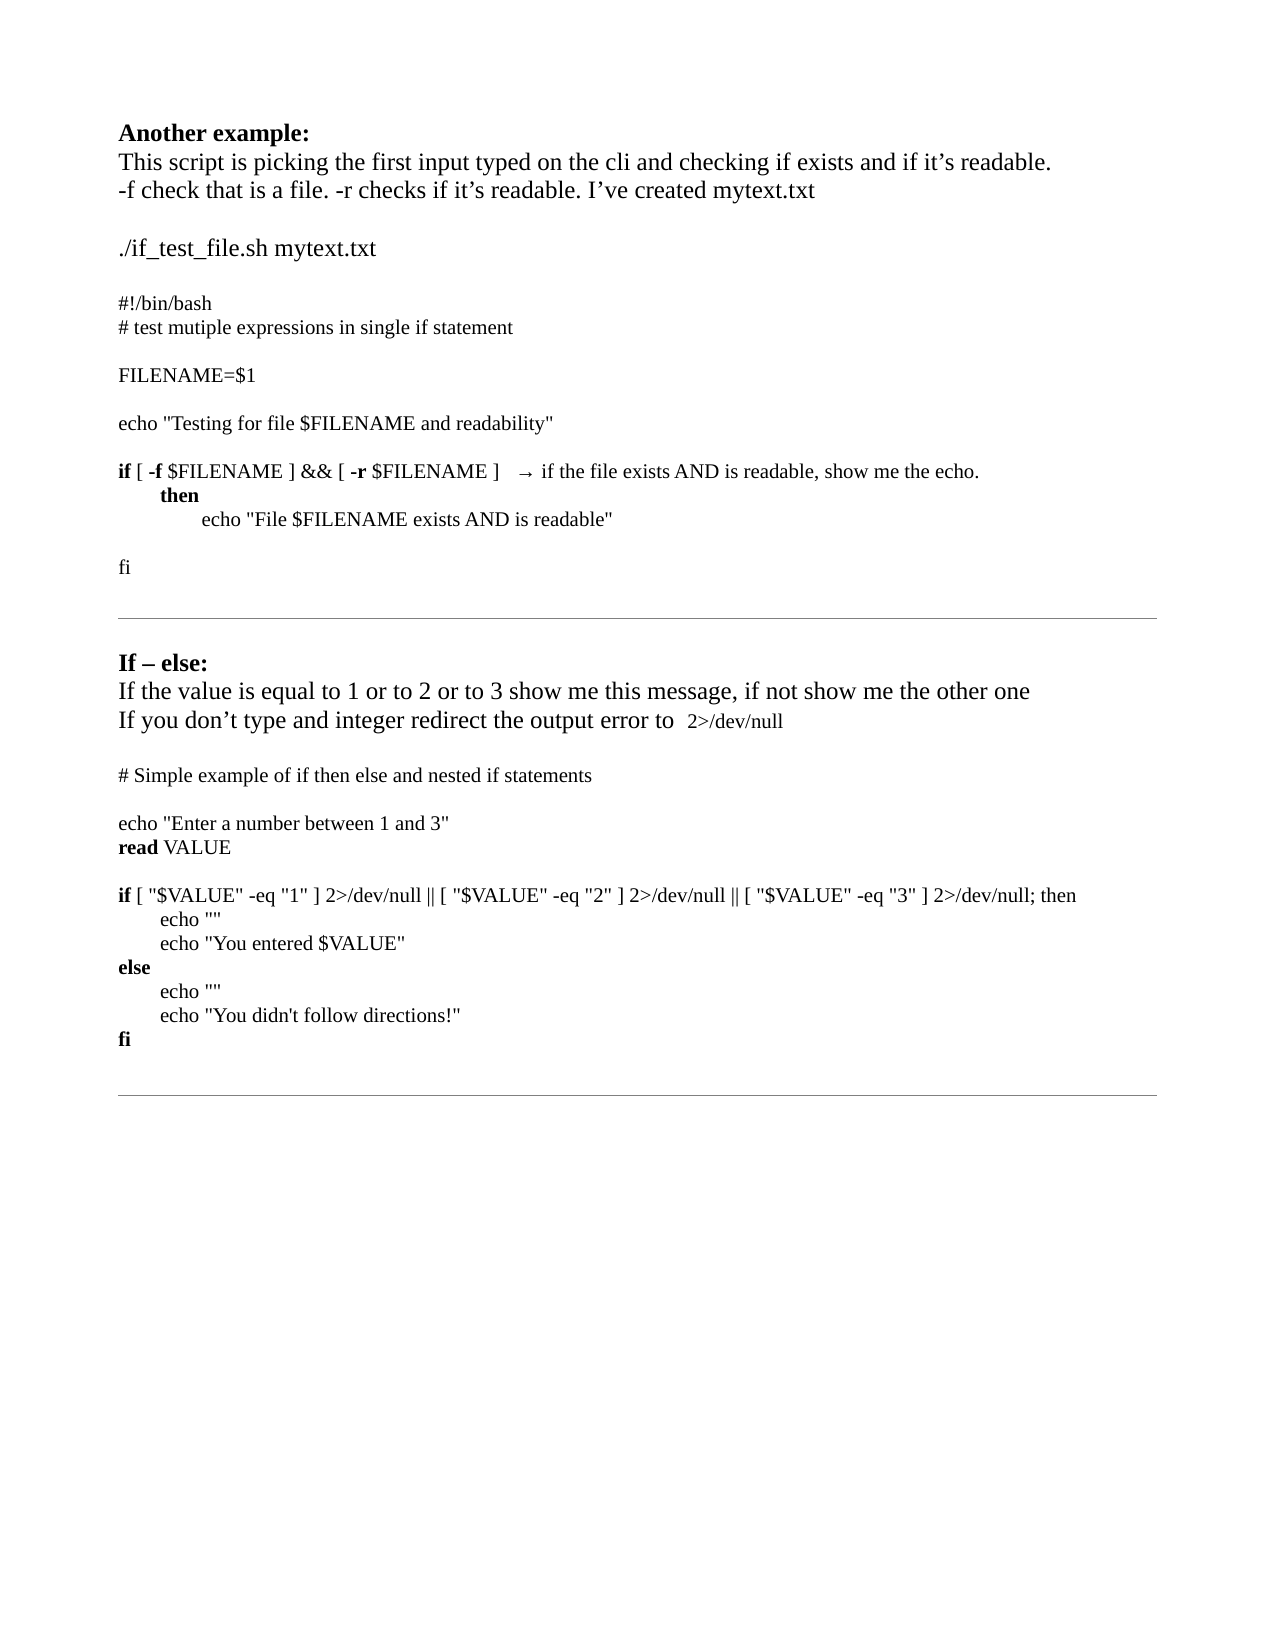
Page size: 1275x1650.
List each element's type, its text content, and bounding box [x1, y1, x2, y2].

text If you don’t type and integer redirect the output error to 2>/dev/null [118, 705, 1157, 734]
text echo "Enter a number between 1 and 3" [118, 811, 1157, 835]
text Another example: [118, 118, 1157, 147]
text #!/bin/bash [118, 291, 1157, 315]
text This script is picking the first input typed on the cli and checking if exists and if it’s readable. [118, 147, 1157, 176]
text echo "Testing for file $FILENAME and readability" [118, 411, 1157, 435]
text echo "File $FILENAME exists AND is readable" [118, 507, 1157, 531]
text echo "" [118, 907, 1157, 931]
text FILENAME=$1 [118, 363, 1157, 387]
text if [ -f $FILENAME ] && [ -r $FILENAME ] → if the file exists AND is readable, show me the echo. [118, 459, 1157, 483]
text then [118, 483, 1157, 507]
text echo "" [118, 979, 1157, 1003]
text # test mutiple expressions in single if statement [118, 315, 1157, 339]
text -f check that is a file. -r checks if it’s readable. I’ve created mytext.txt [118, 176, 1157, 204]
text else [118, 955, 1157, 979]
text # Simple example of if then else and nested if statements [118, 763, 1157, 787]
text echo "You didn't follow directions!" [118, 1003, 1157, 1027]
text fi [118, 555, 1157, 579]
text If the value is equal to 1 or to 2 or to 3 show me this message, if not show me the other one [118, 676, 1157, 705]
text if [ "$VALUE" -eq "1" ] 2>/dev/null || [ "$VALUE" -eq "2" ] 2>/dev/null || [ "$VALUE" -eq "3" ] 2>/dev/null; then [118, 883, 1157, 907]
text read VALUE [118, 835, 1157, 859]
text If – else: [118, 648, 1157, 676]
text echo "You entered $VALUE" [118, 931, 1157, 955]
text fi [118, 1027, 1157, 1051]
text ./if_test_file.sh mytext.txt [118, 233, 1157, 262]
